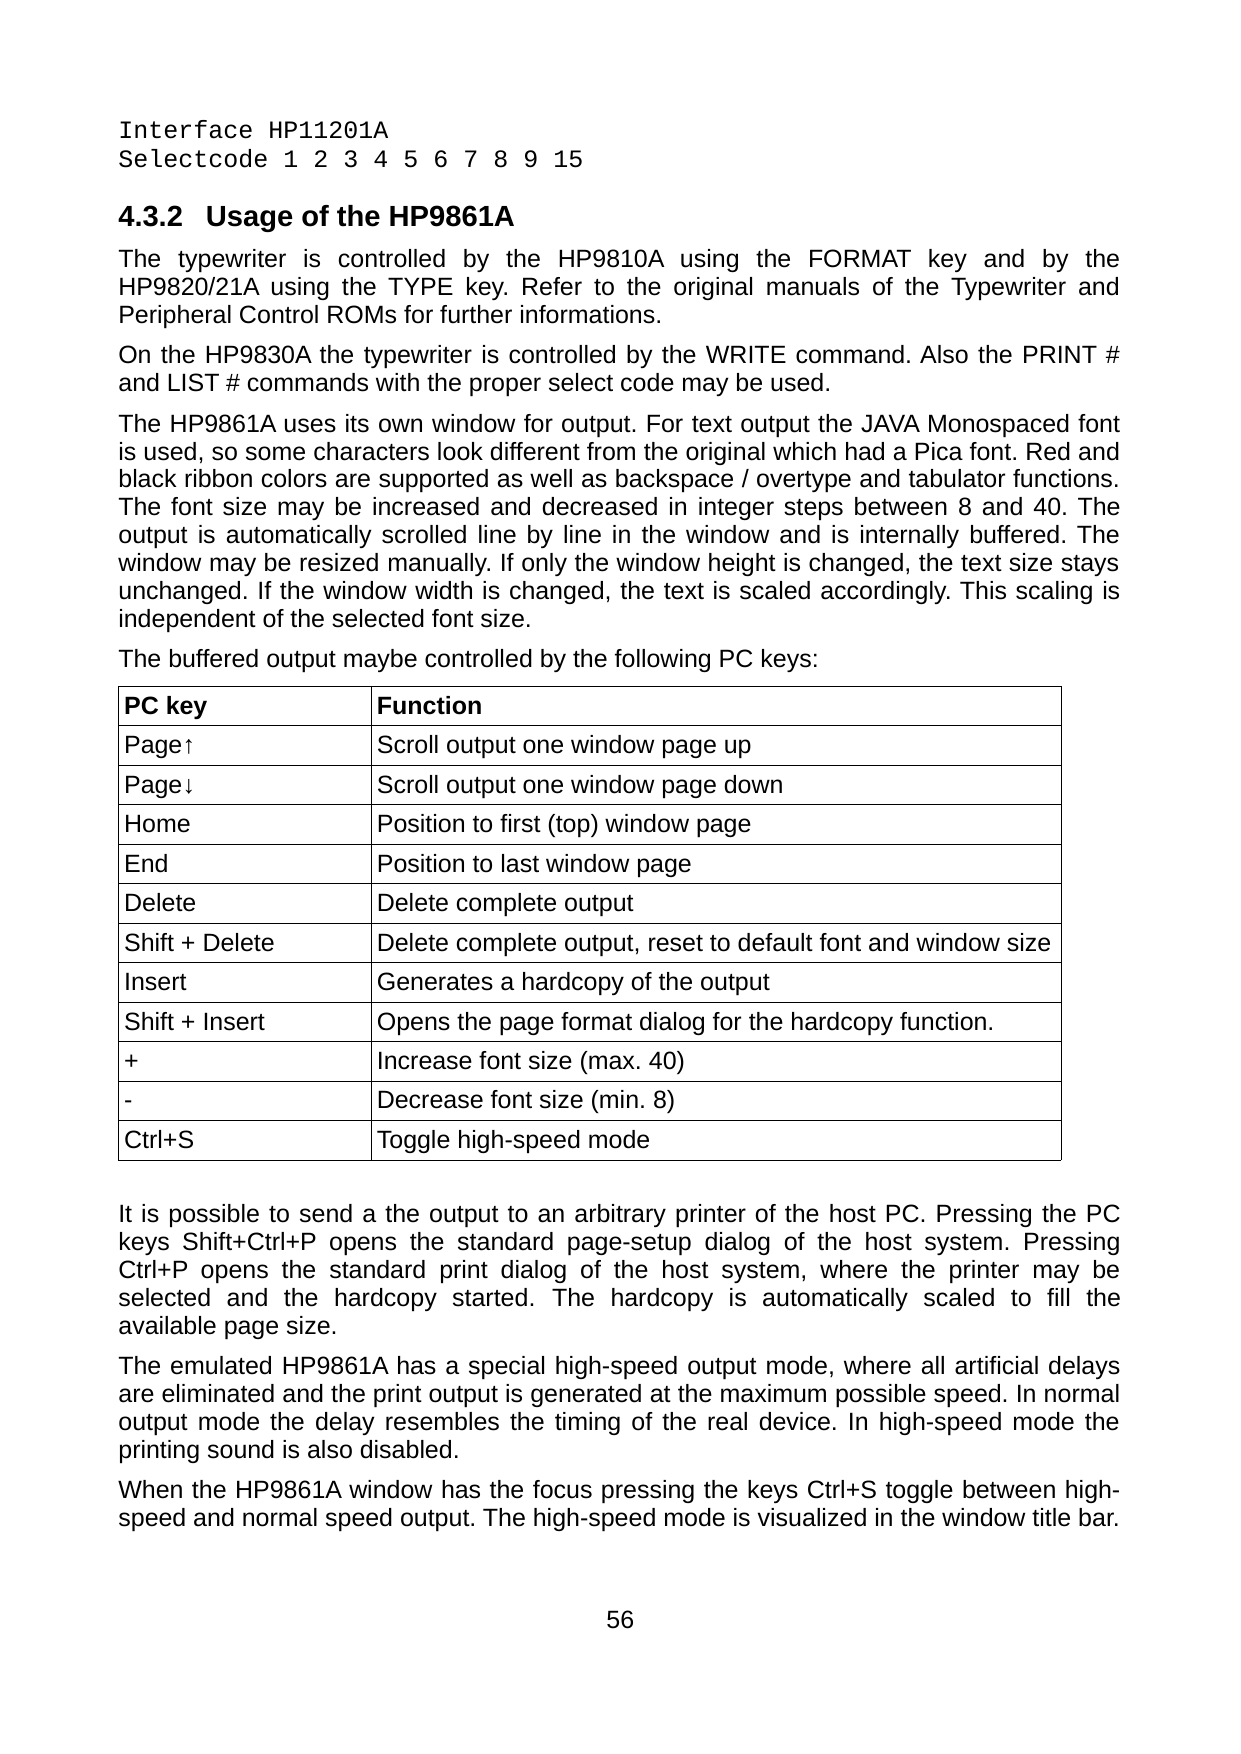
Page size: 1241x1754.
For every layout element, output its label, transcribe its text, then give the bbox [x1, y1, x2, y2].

table_cell Scroll output one window page down [372, 766, 1061, 804]
subtitle Usage of the HP9861A [118, 200, 1122, 232]
table_cell Delete complete output, reset to default font and window size [372, 924, 1061, 962]
text It is possible to send a the output to an arbitrary printer of the host PC. Pressing the PC keys Shift+Ctrl+P opens the standard page-setup dialog of the host system. Pressing Ctrl+P opens the standard print dialog of the host system, where the printer may be selected and the hardcopy started. The hardcopy is automatically scaled to fill the available page size. [118, 1200, 1122, 1339]
table_cell Home [119, 805, 371, 844]
table_cell + [119, 1042, 371, 1081]
table_cell Generates a hardcopy of the output [372, 963, 1061, 1002]
table_cell Page↑ [119, 726, 371, 765]
text Selectcode 1 2 3 4 5 6 7 8 9 15 [118, 146, 1122, 175]
text The HP9861A uses its own window for output. For text output the JAVA Monospaced font is used, so some characters look different from the original which had a Pica font. Red and black ribbon colors are supported as well as backspace / overtype and tabulator functions. The font size may be increased and decreased in integer steps between 8 and 40. The output is automatically scrolled line by line in the window and is internally buffered. The window may be resized manually. If only the window height is changed, the text size stays unchanged. If the window width is changed, the text is scaled accordingly. This scaling is independent of the selected font size. [118, 409, 1122, 633]
table_cell End [119, 845, 371, 883]
table_cell Insert [119, 963, 371, 1002]
text The typewriter is controlled by the HP9810A using the FORMAT key and by the HP9820/21A using the TYPE key. Refer to the original manuals of the Typewriter and Peripheral Control ROMs for further informations. [118, 245, 1122, 329]
table_cell Shift + Delete [119, 924, 371, 962]
text When the HP9861A window has the focus pressing the keys Ctrl+S toggle between high-speed and normal speed output. The high-speed mode is visualized in the window title bar. [118, 1476, 1122, 1532]
table_cell Opens the page format dialog for the hardcopy function. [372, 1003, 1061, 1041]
text The emulated HP9861A has a special high-speed output mode, where all artificial delays are eliminated and the print output is generated at the maximum possible speed. In normal output mode the delay resembles the timing of the real device. In high-speed mode the printing sound is also disabled. [118, 1352, 1122, 1464]
table_cell Toggle high-speed mode [372, 1121, 1061, 1159]
table_cell Decrease font size (min. 8) [372, 1082, 1061, 1120]
table_cell Scroll output one window page up [372, 726, 1061, 765]
text Interface HP11201A [118, 118, 1122, 146]
table_cell Position to last window page [372, 845, 1061, 883]
table_cell Shift + Insert [119, 1003, 371, 1041]
table_cell - [119, 1082, 371, 1120]
text On the HP9830A the typewriter is controlled by the WRITE command. Also the PRINT # and LIST # commands with the proper select code may be used. [118, 341, 1122, 397]
table_cell Delete complete output [372, 884, 1061, 923]
table_header PC key [119, 687, 371, 725]
table_cell Ctrl+S [119, 1121, 371, 1159]
table_header Function [372, 687, 1061, 725]
table_cell Position to first (top) window page [372, 805, 1061, 844]
table_cell Delete [119, 884, 371, 923]
text The buffered output maybe controlled by the following PC keys: [118, 645, 1122, 673]
table_cell Increase font size (max. 40) [372, 1042, 1061, 1081]
table_cell Page↓ [119, 766, 371, 804]
